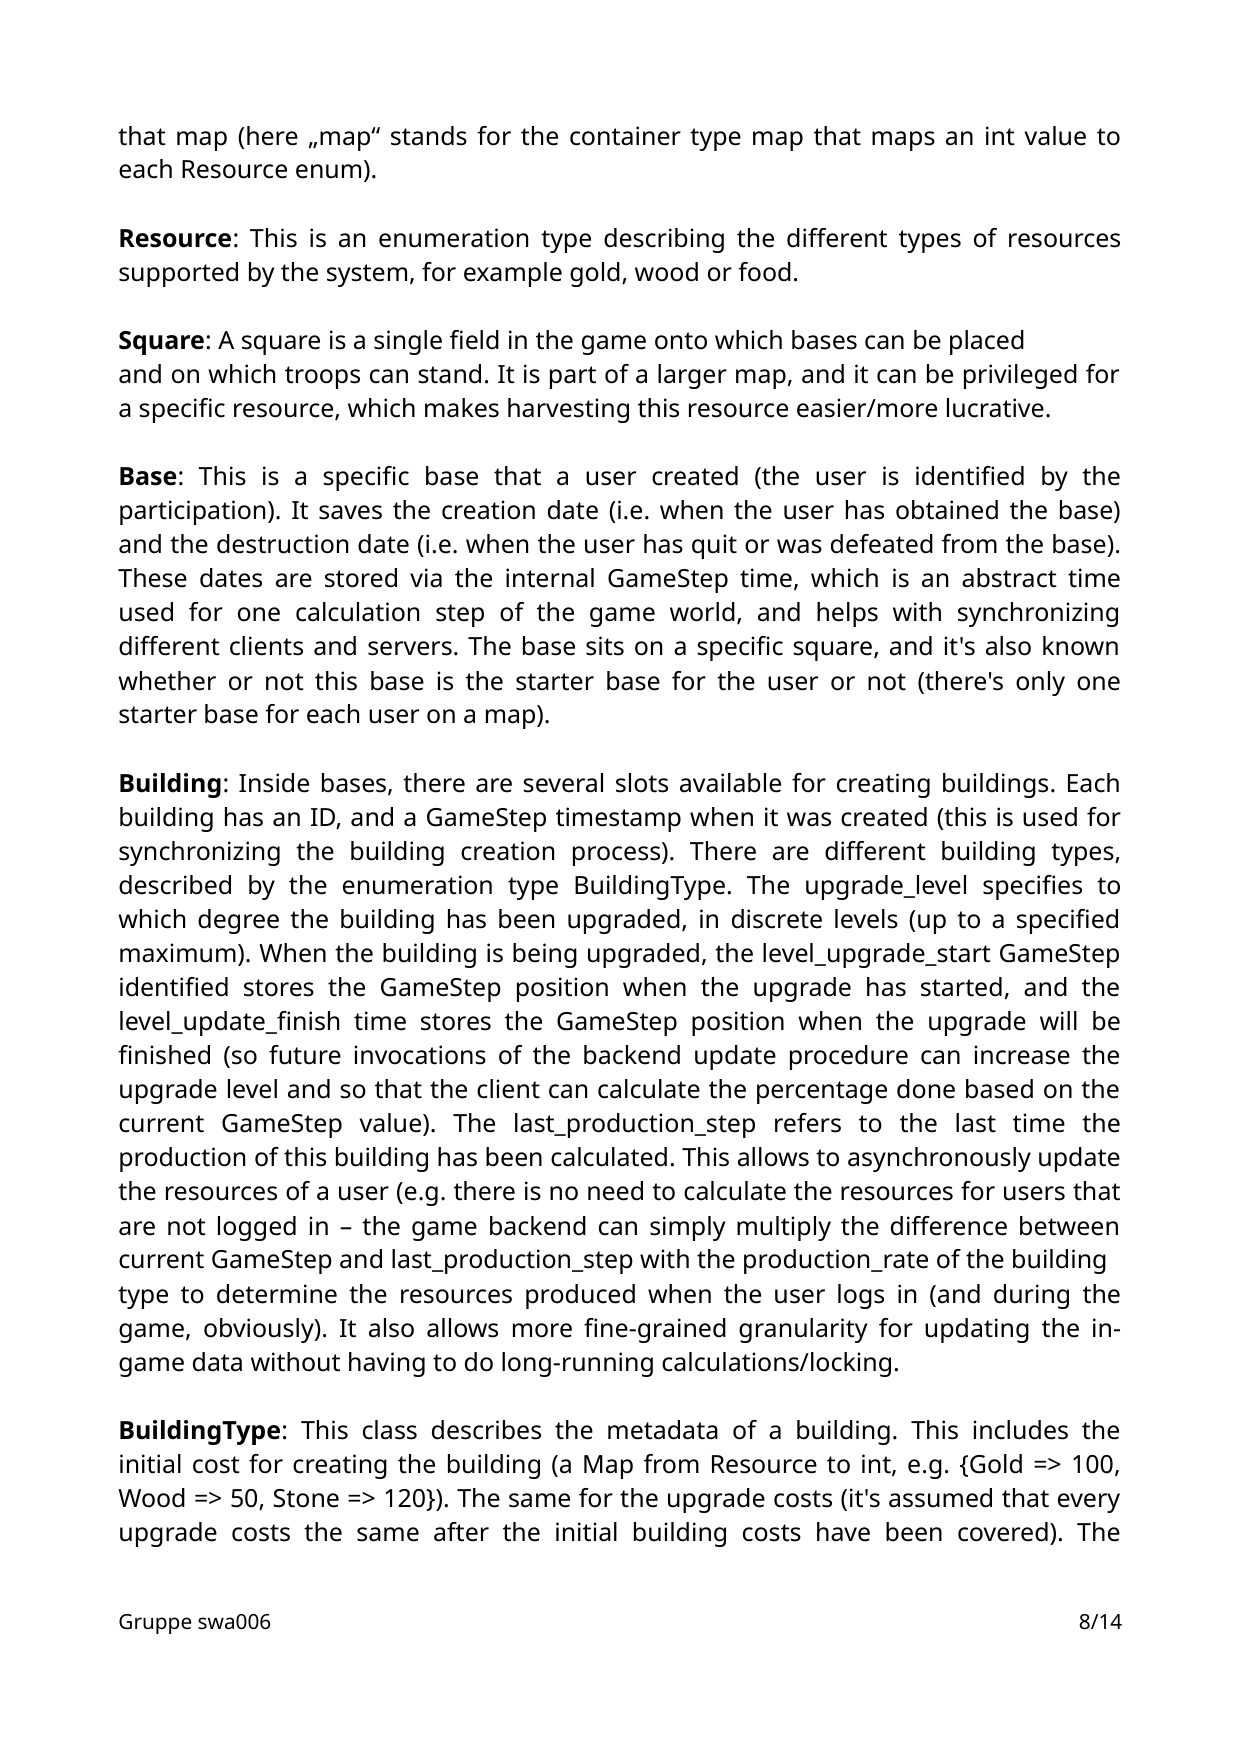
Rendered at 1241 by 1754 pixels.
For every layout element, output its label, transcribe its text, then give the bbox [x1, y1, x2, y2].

text BuildingType: This class describes the metadata of a building. This includes the initial cost for creating the building (a Map from Resource to int, e.g. {Gold => 100, Wood => 50, Stone => 120}). The same for the upgrade costs (it's assumed that every upgrade costs the same after the initial building costs have been covered). The [118, 1412, 1122, 1549]
text type to determine the resources produced when the user logs in (and during the game, obviously). It also allows more fine-grained granularity for updating the in-game data without having to do long-running calculations/locking. [118, 1276, 1122, 1378]
text that map (here „map“ stands for the container type map that maps an int value to each Resource enum). [118, 118, 1122, 186]
text and on which troops can stand. It is part of a larger map, and it can be privileged for a specific resource, which makes harvesting this resource easier/more lucrative. [118, 357, 1122, 425]
text Resource: This is an enumeration type describing the different types of resources supported by the system, for example gold, wood or food. [118, 220, 1122, 288]
text Square: A square is a single field in the game onto which bases can be placed [118, 322, 1122, 357]
text Base: This is a specific base that a user created (the user is identified by the participation). It saves the creation date (i.e. when the user has obtained the base) and the destruction date (i.e. when the user has quit or was defeated from the base). These dates are stored via the internal GameStep time, which is an abstract time used for one calculation step of the game world, and helps with synchronizing different clients and servers. The base sits on a specific square, and it's also known whether or not this base is the starter base for the user or not (there's only one starter base for each user on a map). [118, 459, 1122, 731]
text Building: Inside bases, there are several slots available for creating buildings. Each building has an ID, and a GameStep timestamp when it was created (this is used for synchronizing the building creation process). There are different building types, described by the enumeration type BuildingType. The upgrade_level specifies to which degree the building has been upgraded, in discrete levels (up to a specified maximum). When the building is being upgraded, the level_upgrade_start GameStep identified stores the GameStep position when the upgrade has started, and the level_update_finish time stores the GameStep position when the upgrade will be finished (so future invocations of the backend update procedure can increase the upgrade level and so that the client can calculate the percentage done based on the current GameStep value). The last_production_step refers to the last time the production of this building has been calculated. This allows to asynchronously update the resources of a user (e.g. there is no need to calculate the resources for users that are not logged in – the game backend can simply multiply the difference between current GameStep and last_production_step with the production_rate of the building [118, 765, 1122, 1276]
